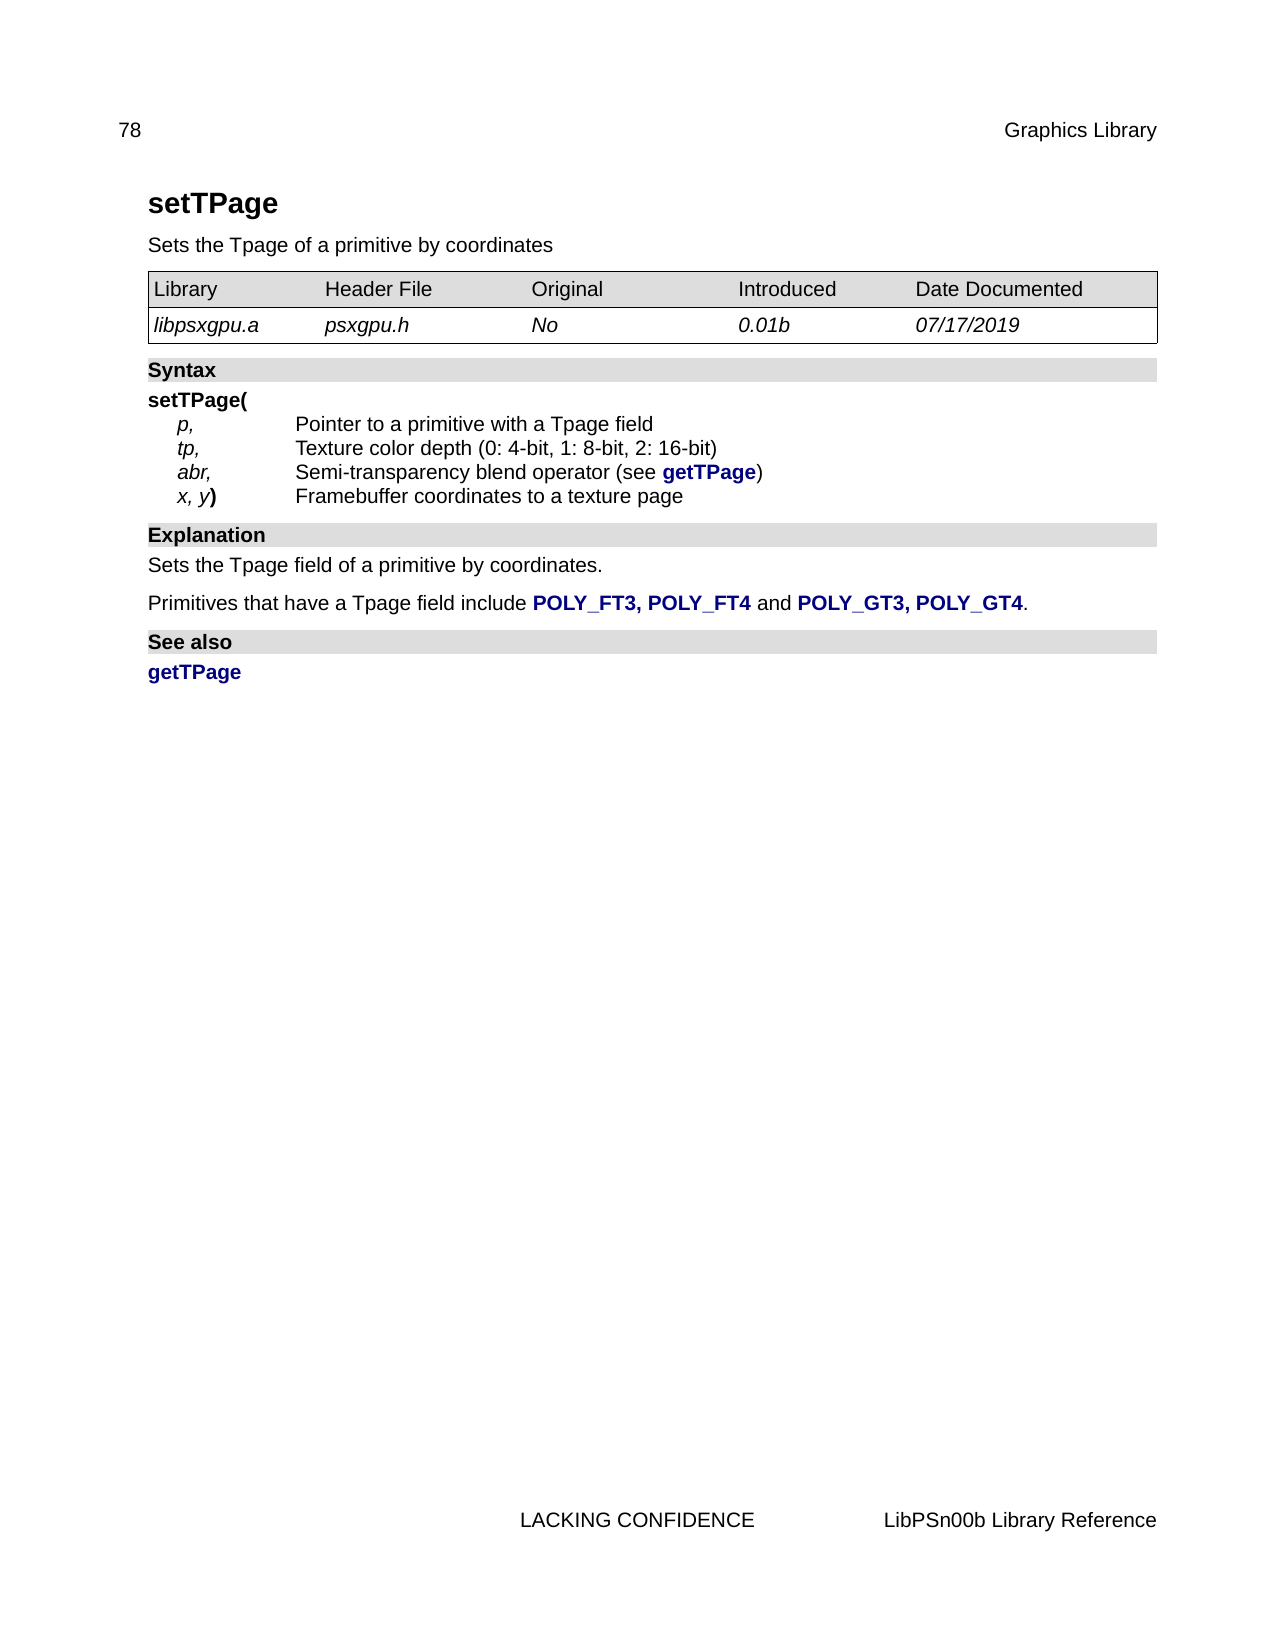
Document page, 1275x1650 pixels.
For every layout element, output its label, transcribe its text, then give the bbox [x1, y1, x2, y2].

text Sets the Tpage field of a primitive by coordinates. [148, 552, 1157, 576]
subtitle Syntax [148, 358, 1157, 382]
text abr, Semi-transparency blend operator (see getTPage) [148, 460, 1157, 484]
text p, Pointer to a primitive with a Tpage field [148, 412, 1157, 436]
text x, y) Framebuffer coordinates to a texture page [148, 484, 1157, 508]
text Library Header File Original Introduced Date Documented [149, 272, 1157, 307]
text getTPage [148, 660, 1157, 684]
subtitle Explanation [148, 523, 1157, 547]
subtitle setTPage [148, 186, 1157, 220]
subtitle See also [148, 630, 1157, 654]
text Sets the Tpage of a primitive by coordinates [148, 232, 1157, 256]
text setTPage( [148, 388, 1157, 412]
text Primitives that have a Tpage field include POLY_FT3, POLY_FT4 and POLY_GT3, POLY_GT4. [148, 591, 1157, 615]
text libpsxgpu.a psxgpu.h No 0.01b 07/17/2019 [149, 308, 1157, 343]
text tp, Texture color depth (0: 4-bit, 1: 8-bit, 2: 16-bit) [148, 436, 1157, 460]
